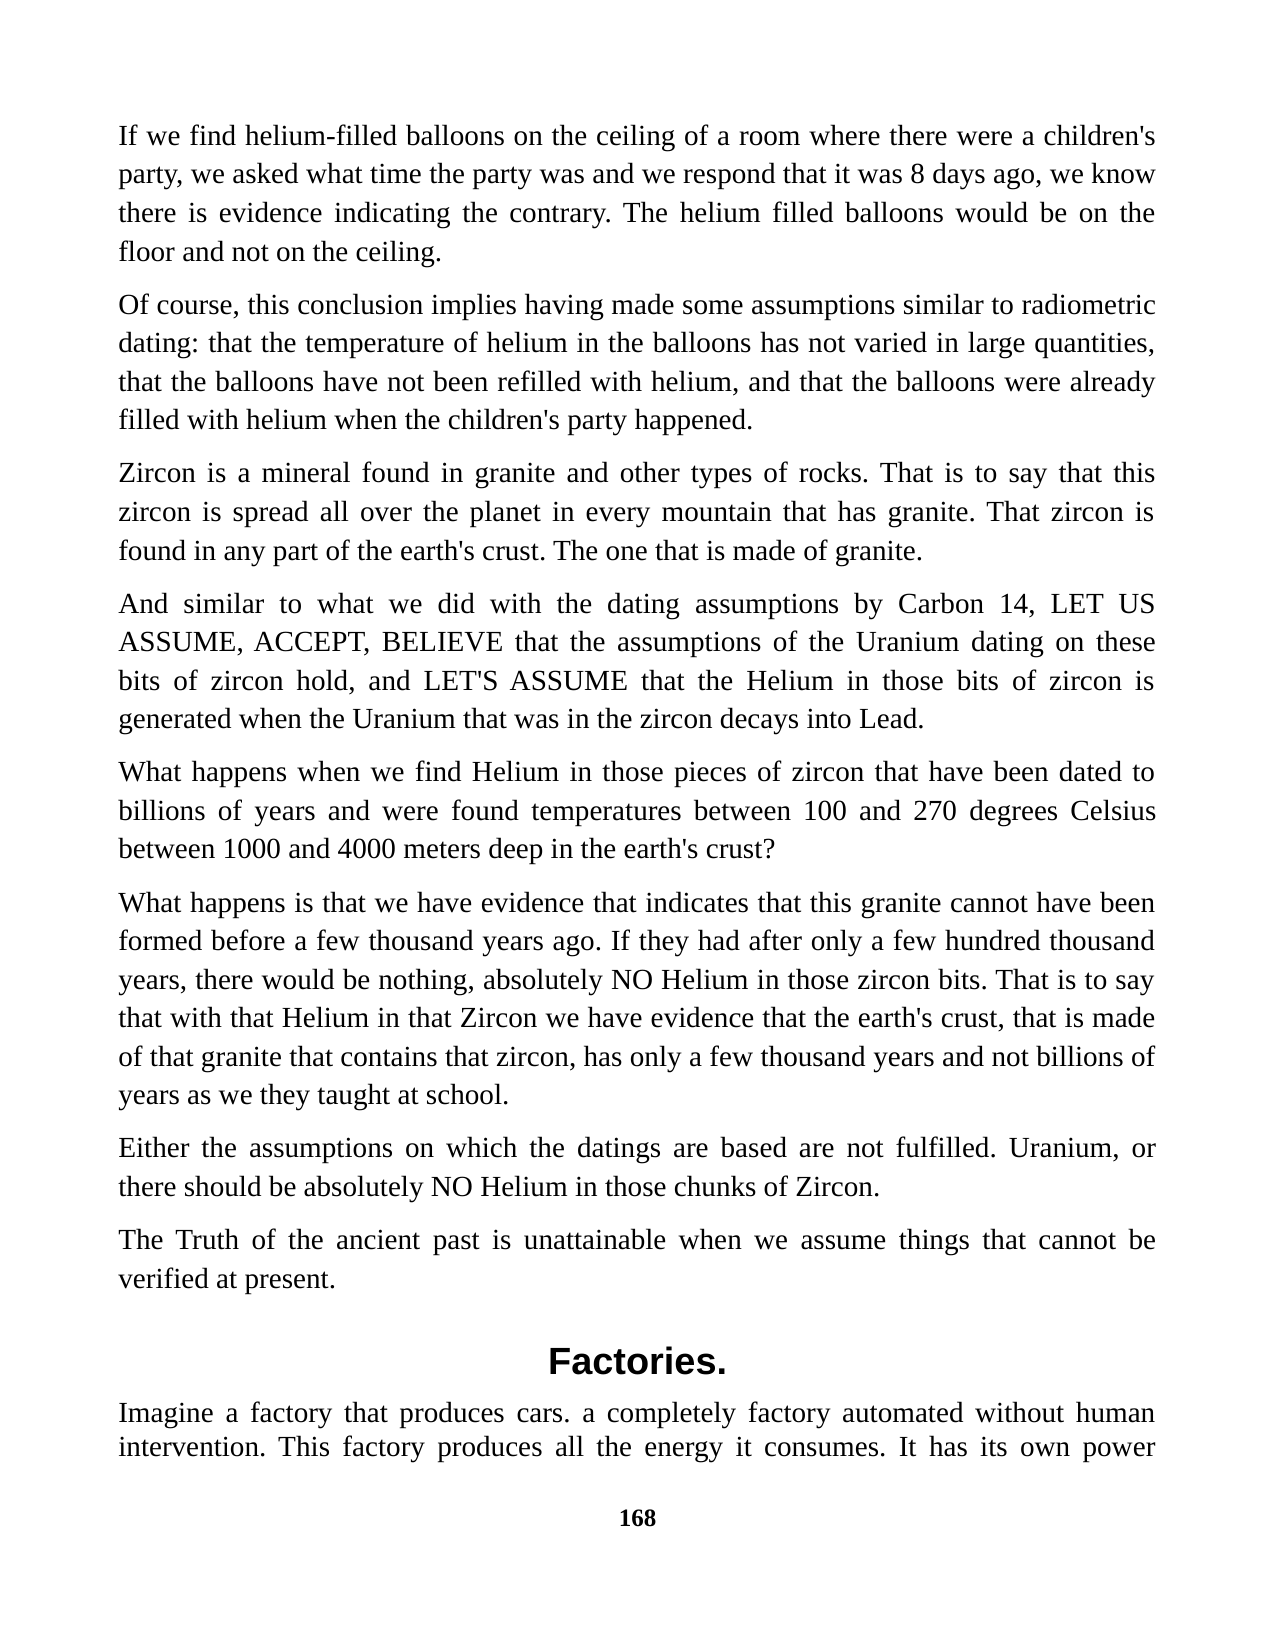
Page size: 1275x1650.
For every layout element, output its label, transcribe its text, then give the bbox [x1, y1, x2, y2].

text What happens is that we have evidence that indicates that this granite cannot have been formed before a few thousand years ago. If they had after only a few hundred thousand years, there would be nothing, absolutely NO Helium in those zircon bits. That is to say that with that Helium in that Zircon we have evidence that the earth's crust, that is made of that granite that contains that zircon, has only a few thousand years and not billions of years as we they taught at school. [118, 885, 1157, 1111]
text Of course, this conclusion implies having made some assumptions similar to radiometric dating: that the temperature of helium in the balloons has not varied in large quantities, that the balloons have not been refilled with helium, and that the balloons were already filled with helium when the children's party happened. [118, 287, 1157, 436]
text Zircon is a mineral found in granite and other types of rocks. That is to say that this zircon is spread all over the planet in every mountain that has granite. That zircon is found in any part of the earth's crust. The one that is made of granite. [118, 456, 1157, 566]
text The Truth of the ancient past is unattainable when we assume things that cannot be verified at present. [118, 1222, 1157, 1294]
subtitle Factories. [118, 1339, 1157, 1383]
text If we find helium-filled balloons on the ceiling of a room where there were a children's party, we asked what time the party was and we respond that it was 8 days ago, we know there is evidence indicating the contrary. The helium filled balloons would be on the floor and not on the ceiling. [118, 118, 1157, 267]
text Imagine a factory that produces cars. a completely factory automated without human intervention. This factory produces all the energy it consumes. It has its own power [118, 1395, 1157, 1462]
text And similar to what we did with the dating assumptions by Carbon 14, LET US ASSUME, ACCEPT, BELIEVE that the assumptions of the Uranium dating on these bits of zircon hold, and LET'S ASSUME that the Helium in those bits of zircon is generated when the Uranium that was in the zircon decays into Lead. [118, 586, 1157, 735]
text Either the assumptions on which the datings are based are not fulfilled. Uranium, or there should be absolutely NO Helium in those chunks of Zircon. [118, 1131, 1157, 1203]
text What happens when we find Helium in those pieces of zircon that have been dated to billions of years and were found temperatures between 100 and 270 degrees Celsius between 1000 and 4000 meters deep in the earth's crust? [118, 754, 1157, 865]
